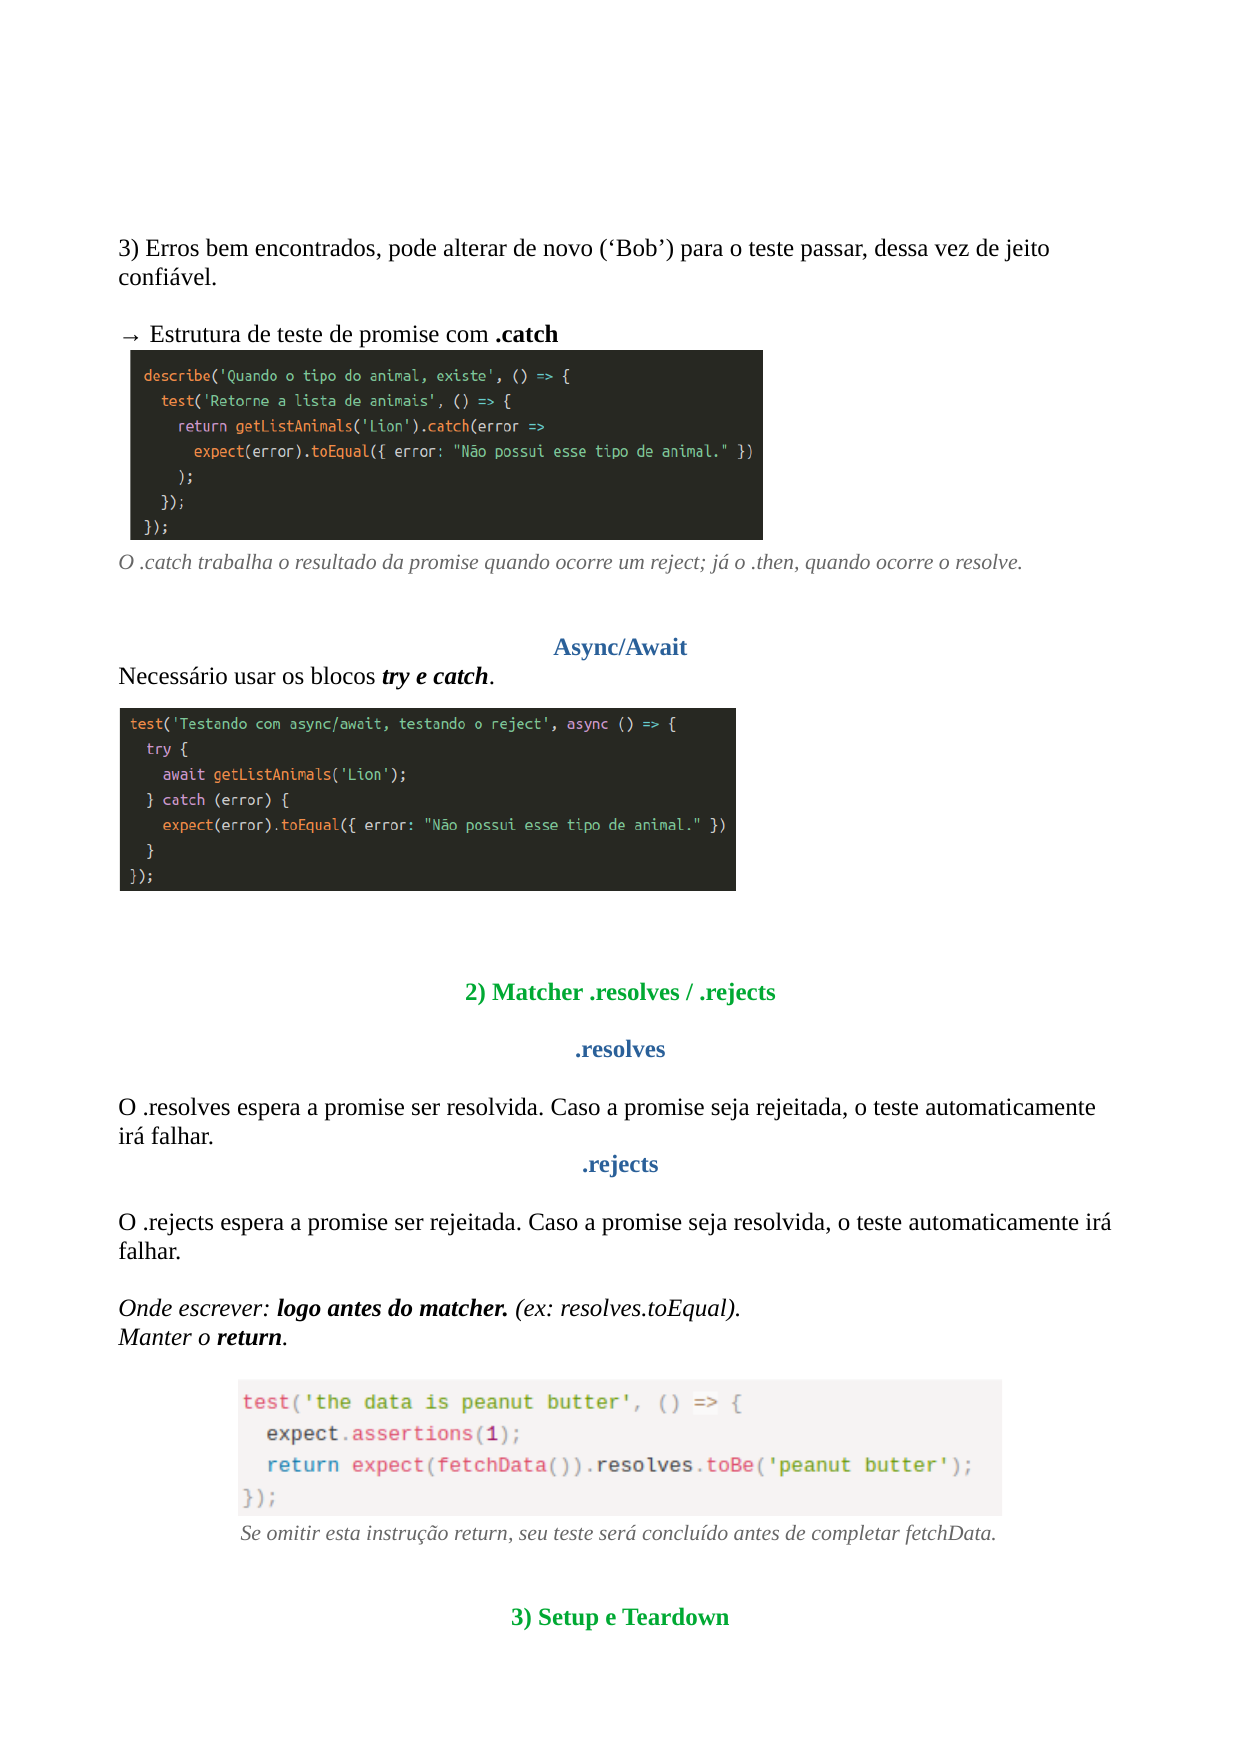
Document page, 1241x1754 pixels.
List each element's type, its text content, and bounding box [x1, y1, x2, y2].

text 3) Setup e Teardown [118, 1602, 1122, 1631]
text .rejects [118, 1149, 1122, 1178]
picture [130, 350, 763, 540]
text 2) Matcher .resolves / .rejects [118, 977, 1122, 1006]
text O .rejects espera a promise ser rejeitada. Caso a promise seja resolvida, o teste automaticamente irá falhar. [118, 1207, 1122, 1264]
text Manter o return. [118, 1322, 1122, 1351]
text Async/Await [118, 632, 1122, 661]
text → Estrutura de teste de promise com .catch [118, 319, 1122, 348]
text O .catch trabalha o resultado da promise quando ocorre um reject; já o .then, quando ocorre o resolve. [118, 549, 1122, 574]
text Necessário usar os blocos try e catch. [118, 661, 1122, 689]
text .resolves [118, 1034, 1122, 1063]
text Onde escrever: logo antes do matcher. (ex: resolves.toEqual). [118, 1293, 1122, 1322]
picture [238, 1379, 1003, 1516]
text O .resolves espera a promise ser resolvida. Caso a promise seja rejeitada, o teste automaticamente irá falhar. [118, 1092, 1122, 1149]
text 3) Erros bem encontrados, pode alterar de novo (‘Bob’) para o teste passar, dessa vez de jeito confiável. [118, 233, 1122, 291]
picture [119, 708, 736, 891]
text Se omitir esta instrução return, seu teste será concluído antes de completar fetchData. [118, 1520, 1122, 1545]
